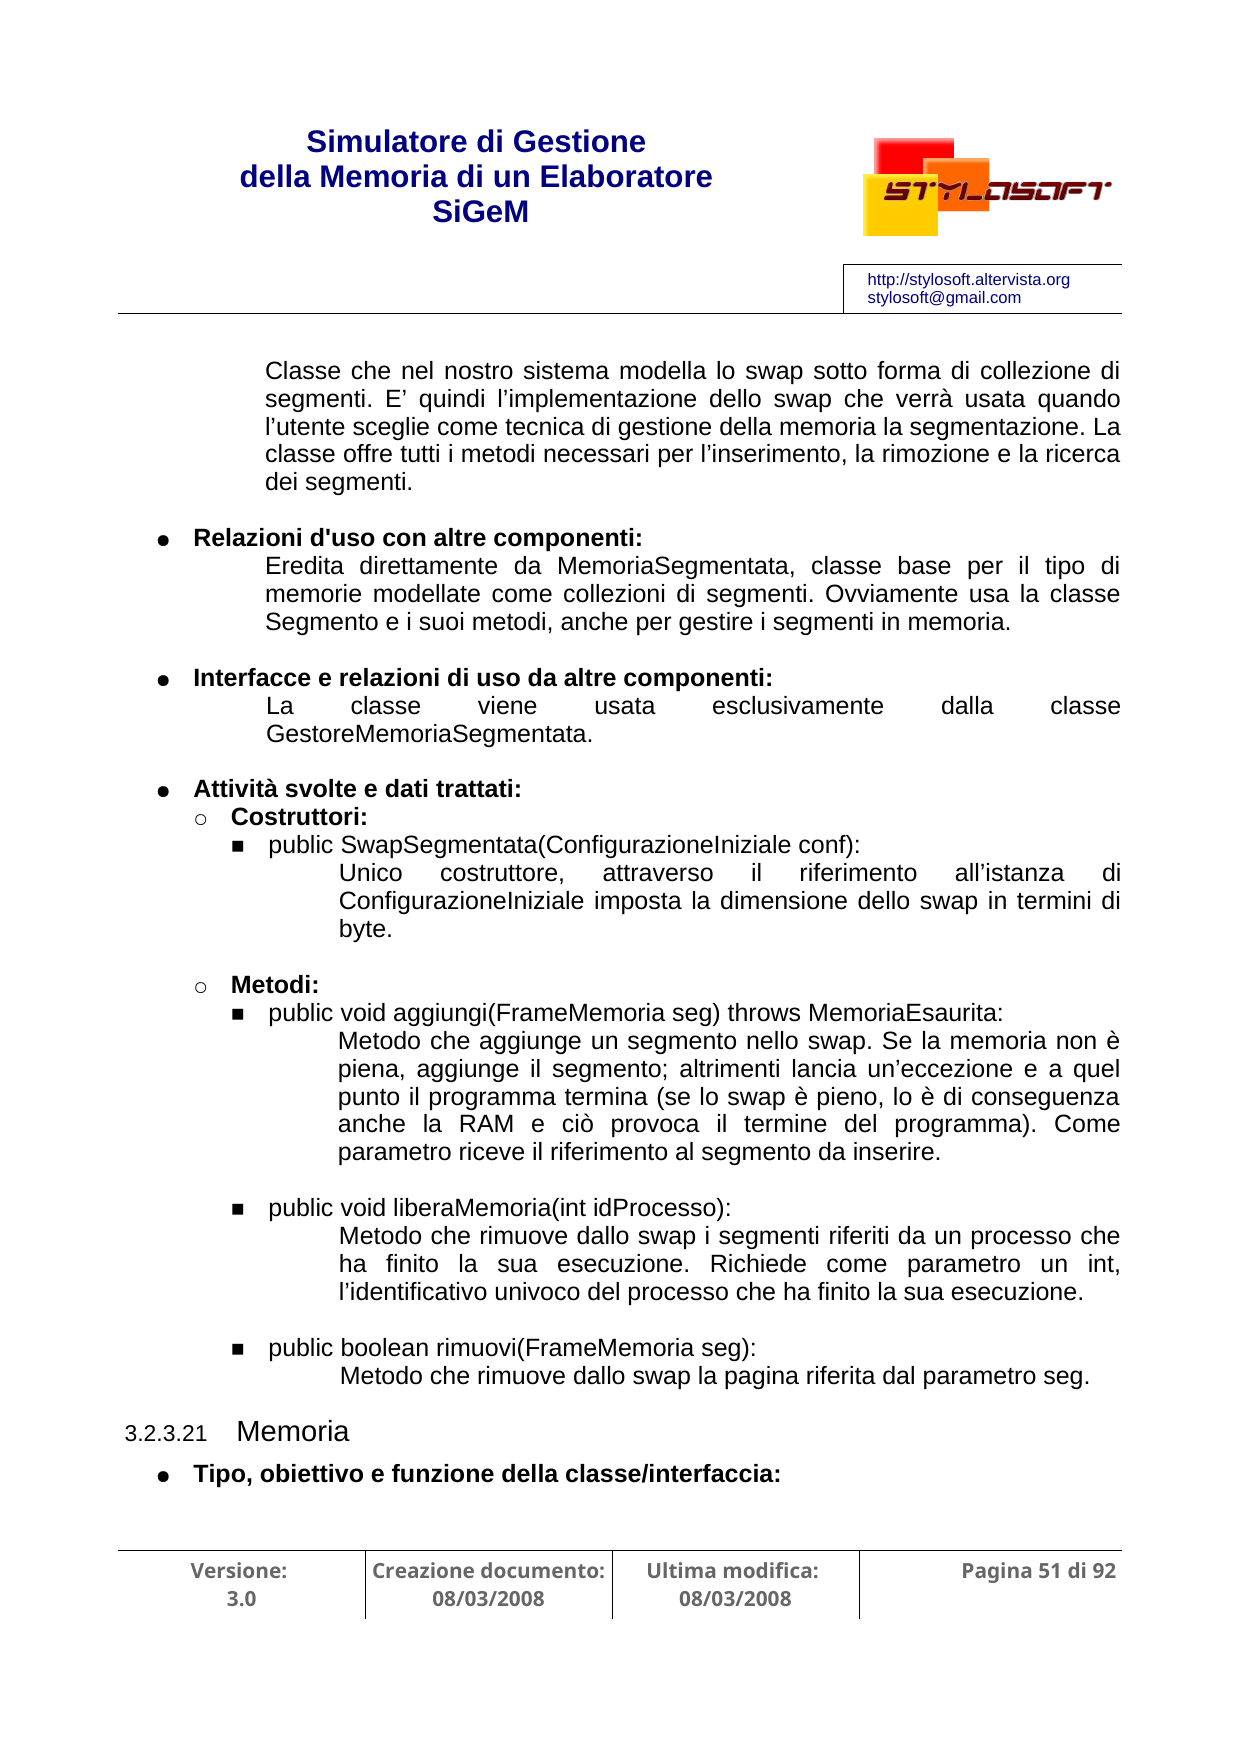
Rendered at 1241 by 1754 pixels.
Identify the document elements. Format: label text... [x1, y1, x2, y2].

text Metodo che rimuove dallo swap la pagina riferita dal parametro seg. [339, 1362, 1122, 1389]
text Eredita direttamente da MemoriaSegmentata, classe base per il tipo di memorie modellate come collezioni di segmenti. Ovviamente usa la classe Segmento e i suoi metodi, anche per gestire i segmenti in memoria. [265, 552, 1122, 636]
list Attività svolte e dati trattati: [156, 775, 1122, 803]
picture [848, 123, 1117, 247]
text La classe viene usata esclusivamente dalla classe GestoreMemoriaSegmentata. [266, 692, 1122, 747]
list Relazioni d'uso con altre componenti: [156, 524, 1122, 552]
list Interfacce e relazioni di uso da altre componenti: [156, 664, 1122, 692]
text Classe che nel nostro sistema modella lo swap sotto forma di collezione di segmenti. E’ quindi l’implementazione dello swap che verrà usata quando l’utente sceglie come tecnica di gestione della memoria la segmentazione. La classe offre tutti i metodi necessari per l’inserimento, la rimozione e la ricerca dei segmenti. [265, 357, 1122, 496]
list Tipo, obiettivo e funzione della classe/interfaccia: [156, 1459, 1122, 1487]
list Metodi: [193, 971, 1122, 999]
list public void aggiungi(FrameMemoria seg) throws MemoriaEsaurita: [231, 999, 1122, 1027]
text Metodo che rimuove dallo swap i segmenti riferiti da un processo che ha finito la sua esecuzione. Richiede come parametro un int, l’identificativo univoco del processo che ha finito la sua esecuzione. [339, 1222, 1122, 1306]
list Costruttori: [193, 803, 1122, 831]
list public void liberaMemoria(int idProcesso): [231, 1194, 1122, 1222]
list public boolean rimuovi(FrameMemoria seg): [231, 1334, 1122, 1362]
list public SwapSegmentata(ConfigurazioneIniziale conf): [231, 831, 1122, 859]
text Metodo che aggiunge un segmento nello swap. Se la memoria non è piena, aggiunge il segmento; altrimenti lancia un’eccezione e a quel punto il programma termina (se lo swap è pieno, lo è di conseguenza anche la RAM e ciò provoca il termine del programma). Come parametro riceve il riferimento al segmento da inserire. [338, 1027, 1122, 1166]
text Unico costruttore, attraverso il riferimento all’istanza di ConfigurazioneIniziale imposta la dimensione dello swap in termini di byte. [339, 859, 1122, 943]
subtitle Memoria [118, 1414, 1122, 1447]
